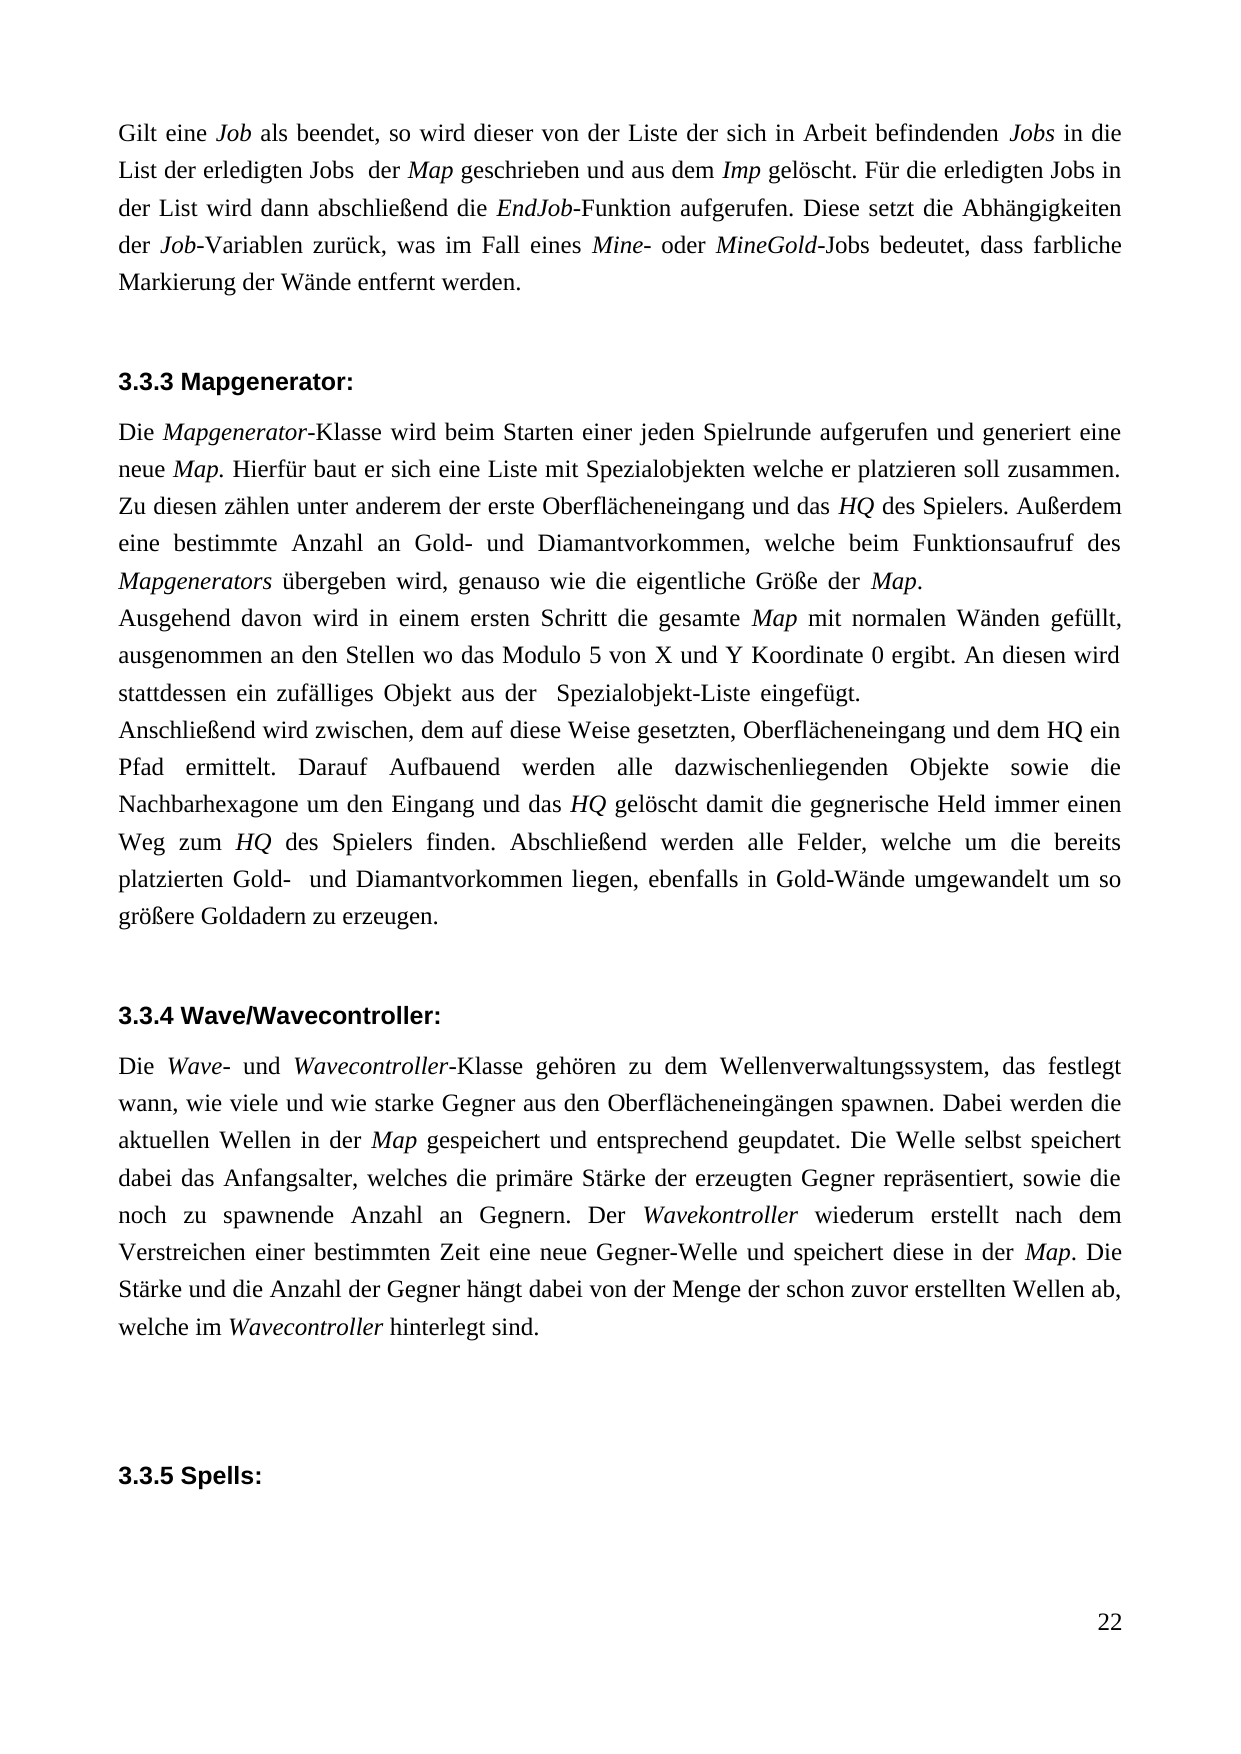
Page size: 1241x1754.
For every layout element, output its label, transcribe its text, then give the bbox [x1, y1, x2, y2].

text 3.3.4 Wave/Wavecontroller: [118, 1001, 1122, 1030]
text Die Mapgenerator-Klasse wird beim Starten einer jeden Spielrunde aufgerufen und generiert eine neue Map. Hierfür baut er sich eine Liste mit Spezialobjekten welche er platzieren soll zusammen. Zu diesen zählen unter anderem der erste Oberflächeneingang und das HQ des Spielers. Außerdem eine bestimmte Anzahl an Gold- und Diamantvorkommen, welche beim Funktionsaufruf des Mapgenerators übergeben wird, genauso wie die eigentliche Größe der Map. Ausgehend davon wird in einem ersten Schritt die gesamte Map mit normalen Wänden gefüllt, ausgenommen an den Stellen wo das Modulo 5 von X und Y Koordinate 0 ergibt. An diesen wird stattdessen ein zufälliges Objekt aus der Spezialobjekt-Liste eingefügt. Anschließend wird zwischen, dem auf diese Weise gesetzten, Oberflächeneingang und dem HQ ein Pfad ermittelt. Darauf Aufbauend werden alle dazwischenliegenden Objekte sowie die Nachbarhexagone um den Eingang und das HQ gelöscht damit die gegnerische Held immer einen Weg zum HQ des Spielers finden. Abschließend werden alle Felder, welche um die bereits platzierten Gold- und Diamantvorkommen liegen, ebenfalls in Gold-Wände umgewandelt um so größere Goldadern zu erzeugen. [118, 417, 1122, 930]
text Die Wave- und Wavecontroller-Klasse gehören zu dem Wellenverwaltungssystem, das festlegt wann, wie viele und wie starke Gegner aus den Oberflächeneingängen spawnen. Dabei werden die aktuellen Wellen in der Map gespeichert und entsprechend geupdatet. Die Welle selbst speichert dabei das Anfangsalter, welches die primäre Stärke der erzeugten Gegner repräsentiert, sowie die noch zu spawnende Anzahl an Gegnern. Der Wavekontroller wiederum erstellt nach dem Verstreichen einer bestimmten Zeit eine neue Gegner-Welle und speichert diese in der Map. Die Stärke und die Anzahl der Gegner hängt dabei von der Menge der schon zuvor erstellten Wellen ab, welche im Wavecontroller hinterlegt sind. [118, 1051, 1122, 1341]
text Gilt eine Job als beendet, so wird dieser von der Liste der sich in Arbeit befindenden Jobs in die List der erledigten Jobs der Map geschrieben und aus dem Imp gelöscht. Für die erledigten Jobs in der List wird dann abschließend die EndJob-Funktion aufgerufen. Diese setzt die Abhängigkeiten der Job-Variablen zurück, was im Fall eines Mine- oder MineGold-Jobs bedeutet, dass farbliche Markierung der Wände entfernt werden. [118, 118, 1122, 296]
text 3.3.5 Spells: [118, 1461, 1122, 1490]
text 3.3.3 Mapgenerator: [118, 367, 1122, 396]
